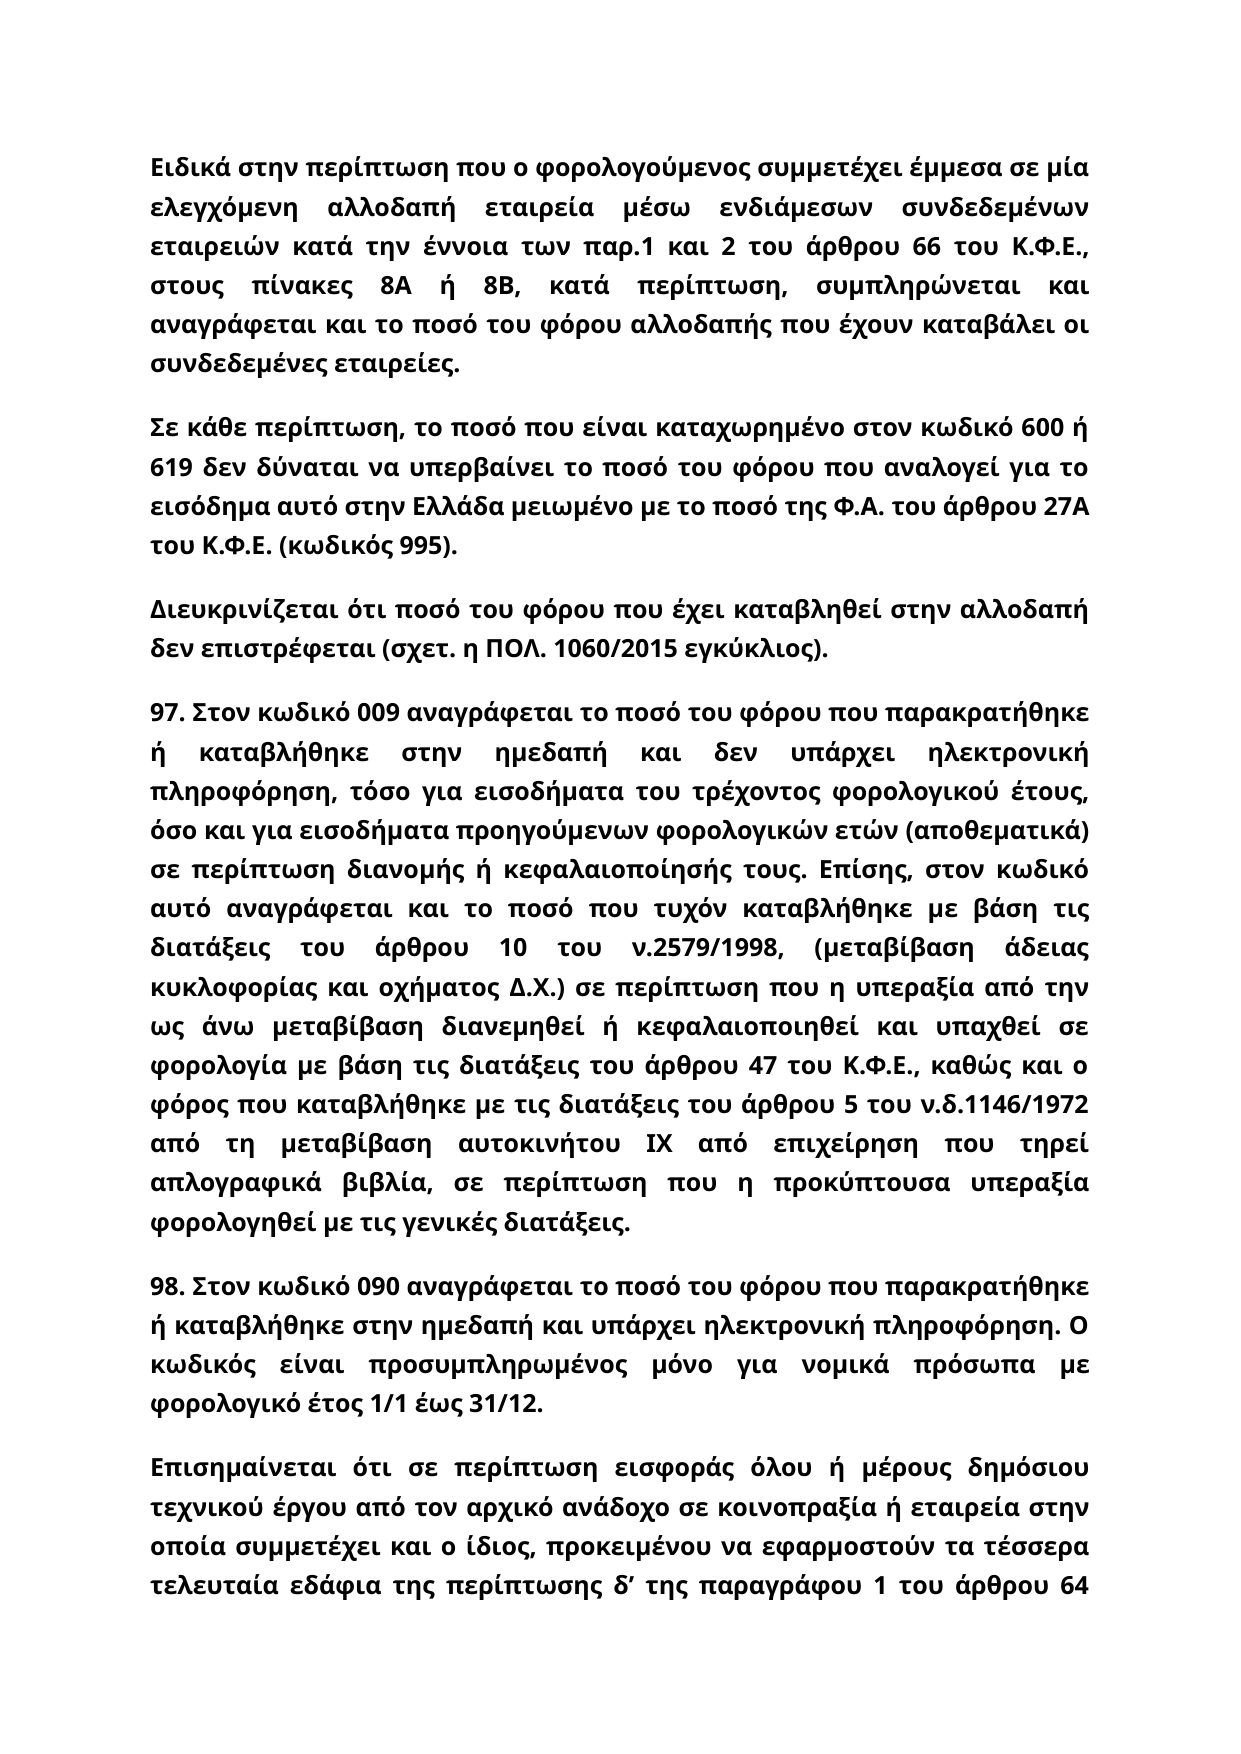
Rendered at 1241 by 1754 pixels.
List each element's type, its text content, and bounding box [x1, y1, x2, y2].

text Σε κάθε περίπτωση, το ποσό που είναι καταχωρημένο στον κωδικό 600 ή 619 δεν δύναται να υπερβαίνει το ποσό του φόρου που αναλογεί για το εισόδημα αυτό στην Ελλάδα μειωμένο με το ποσό της Φ.Α. του άρθρου 27Α του Κ.Φ.Ε. (κωδικός 995). [150, 410, 1090, 562]
text 97. Στον κωδικό 009 αναγράφεται το ποσό του φόρου που παρακρατήθηκε ή καταβλήθηκε στην ημεδαπή και δεν υπάρχει ηλεκτρονική πληροφόρηση, τόσο για εισοδήματα του τρέχοντος φορολογικού έτους, όσο και για εισοδήματα προηγούμενων φορολογικών ετών (αποθεματικά) σε περίπτωση διανομής ή κεφαλαιοποίησής τους. Επίσης, στον κωδικό αυτό αναγράφεται και το ποσό που τυχόν καταβλήθηκε με βάση τις διατάξεις του άρθρου 10 του ν.2579/1998, (μεταβίβαση άδειας κυκλοφορίας και οχήματος Δ.Χ.) σε περίπτωση που η υπεραξία από την ως άνω μεταβίβαση διανεμηθεί ή κεφαλαιοποιηθεί και υπαχθεί σε φορολογία με βάση τις διατάξεις του άρθρου 47 του Κ.Φ.Ε., καθώς και ο φόρος που καταβλήθηκε με τις διατάξεις του άρθρου 5 του ν.δ.1146/1972 από τη μεταβίβαση αυτοκινήτου ΙΧ από επιχείρηση που τηρεί απλογραφικά βιβλία, σε περίπτωση που η προκύπτουσα υπεραξία φορολογηθεί με τις γενικές διατάξεις. [150, 695, 1090, 1238]
text Επισημαίνεται ότι σε περίπτωση εισφοράς όλου ή μέρους δημόσιου τεχνικού έργου από τον αρχικό ανάδοχο σε κοινοπραξία ή εταιρεία στην οποία συμμετέχει και ο ίδιος, προκειμένου να εφαρμοστούν τα τέσσερα τελευταία εδάφια της περίπτωσης δ’ της παραγράφου 1 του άρθρου 64 [150, 1450, 1090, 1602]
text 98. Στον κωδικό 090 αναγράφεται το ποσό του φόρου που παρακρατήθηκε ή καταβλήθηκε στην ημεδαπή και υπάρχει ηλεκτρονική πληροφόρηση. Ο κωδικός είναι προσυμπληρωμένος μόνο για νομικά πρόσωπα με φορολογικό έτος 1/1 έως 31/12. [150, 1268, 1090, 1420]
text Διευκρινίζεται ότι ποσό του φόρου που έχει καταβληθεί στην αλλοδαπή δεν επιστρέφεται (σχετ. η ΠΟΛ. 1060/2015 εγκύκλιος). [150, 592, 1090, 665]
text Ειδικά στην περίπτωση που ο φορολογούμενος συμμετέχει έμμεσα σε μία ελεγχόμενη αλλοδαπή εταιρεία μέσω ενδιάμεσων συνδεδεμένων εταιρειών κατά την έννοια των παρ.1 και 2 του άρθρου 66 του Κ.Φ.Ε., στους πίνακες 8Α ή 8Β, κατά περίπτωση, συμπληρώνεται και αναγράφεται και το ποσό του φόρου αλλοδαπής που έχουν καταβάλει οι συνδεδεμένες εταιρείες. [150, 150, 1090, 380]
